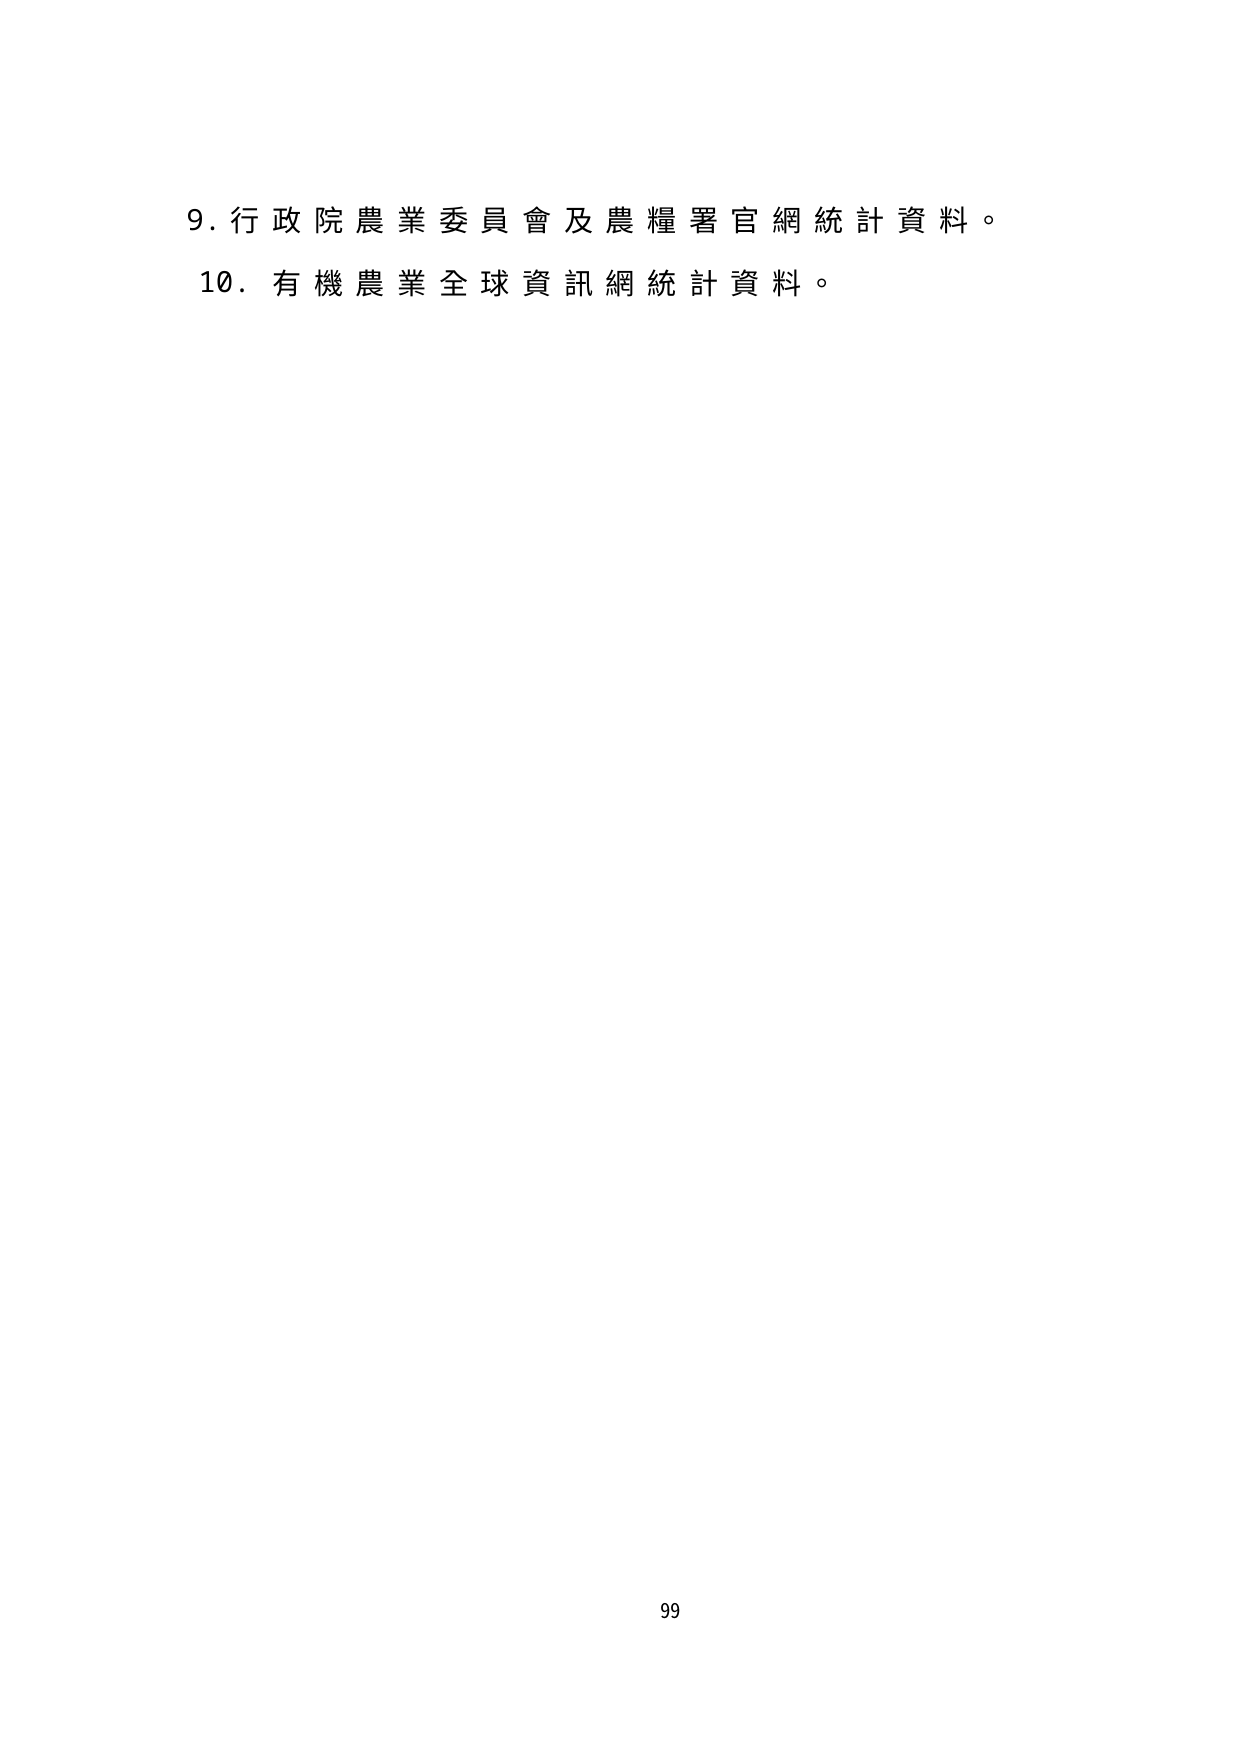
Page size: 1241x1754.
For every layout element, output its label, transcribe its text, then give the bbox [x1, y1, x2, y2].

text 9.行政院農業委員會及農糧署官網統計資料。 [183, 177, 1058, 240]
text 10.有機農業全球資訊網統計資料。 [183, 240, 1058, 302]
